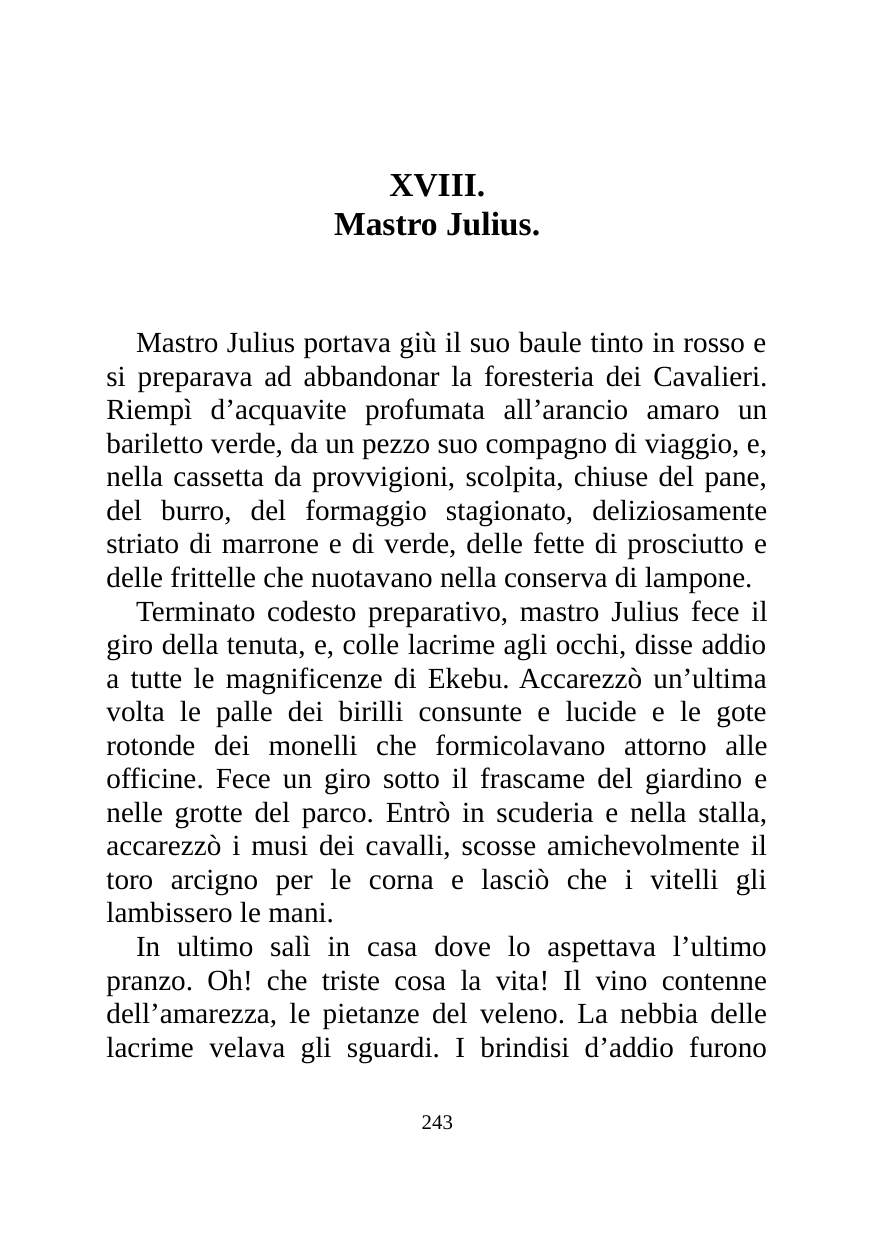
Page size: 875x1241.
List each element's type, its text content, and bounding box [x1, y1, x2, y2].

text In ultimo salì in casa dove lo aspettava l’ultimo pranzo. Oh! che triste cosa la vita! Il vino contenne dell’amarezza, le pietanze del veleno. La nebbia delle lacrime velava gli sguardi. I brindisi d’addio furono [106, 929, 768, 1063]
text Terminato codesto preparativo, mastro Julius fece il giro della tenuta, e, colle lacrime agli occhi, disse addio a tutte le magnificenze di Ekebu. Accarezzò un’ultima volta le palle dei birilli consunte e lucide e le gote rotonde dei monelli che formicolavano attorno alle officine. Fece un giro sotto il frascame del giardino e nelle grotte del parco. Entrò in scuderia e nella stalla, accarezzò i musi dei cavalli, scosse amichevolmente il toro arcigno per le corna e lasciò che i vitelli gli lambissero le mani. [106, 594, 768, 929]
subtitle XVIII. Mastro Julius. [106, 165, 768, 243]
text Mastro Julius portava giù il suo baule tinto in rosso e si preparava ad abbandonar la foresteria dei Cavalieri. Riempì d’acquavite profumata all’arancio amaro un bariletto verde, da un pezzo suo compagno di viaggio, e, nella cassetta da provvigioni, scolpita, chiuse del pane, del burro, del formaggio stagionato, deliziosamente striato di marrone e di verde, delle fette di prosciutto e delle frittelle che nuotavano nella conserva di lampone. [106, 325, 768, 594]
